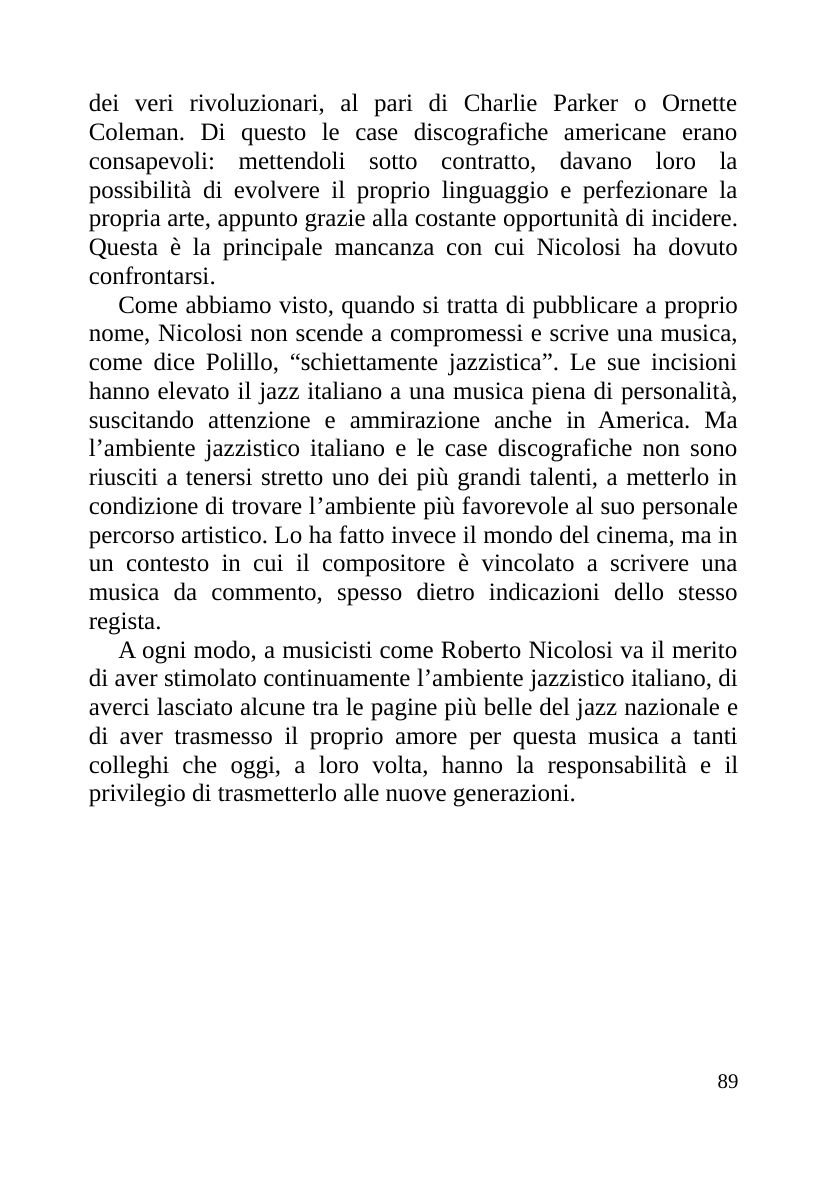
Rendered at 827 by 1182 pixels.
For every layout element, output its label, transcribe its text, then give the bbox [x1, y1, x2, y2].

text dei veri rivoluzionari, al pari di Charlie Parker o Ornette Coleman. Di questo le case discografiche americane erano consapevoli: mettendoli sotto contratto, davano loro la possibilità di evolvere il proprio linguaggio e perfezionare la propria arte, appunto grazie alla costante opportunità di incidere. Questa è la principale mancanza con cui Nicolosi ha dovuto confrontarsi. [88, 88, 738, 290]
text A ogni modo, a musicisti come Roberto Nicolosi va il merito di aver stimolato continuamente l’ambiente jazzistico italiano, di averci lasciato alcune tra le pagine più belle del jazz nazionale e di aver trasmesso il proprio amore per questa musica a tanti colleghi che oggi, a loro volta, hanno la responsabilità e il privilegio di trasmetterlo alle nuove generazioni. [88, 635, 738, 807]
text Come abbiamo visto, quando si tratta di pubblicare a proprio nome, Nicolosi non scende a compromessi e scrive una musica, come dice Polillo, “schiettamente jazzistica”. Le sue incisioni hanno elevato il jazz italiano a una musica piena di personalità, suscitando attenzione e ammirazione anche in America. Ma l’ambiente jazzistico italiano e le case discografiche non sono riusciti a tenersi stretto uno dei più grandi talenti, a metterlo in condizione di trovare l’ambiente più favorevole al suo personale percorso artistico. Lo ha fatto invece il mondo del cinema, ma in un contesto in cui il compositore è vincolato a scrivere una musica da commento, spesso dietro indicazioni dello stesso regista. [88, 290, 738, 635]
